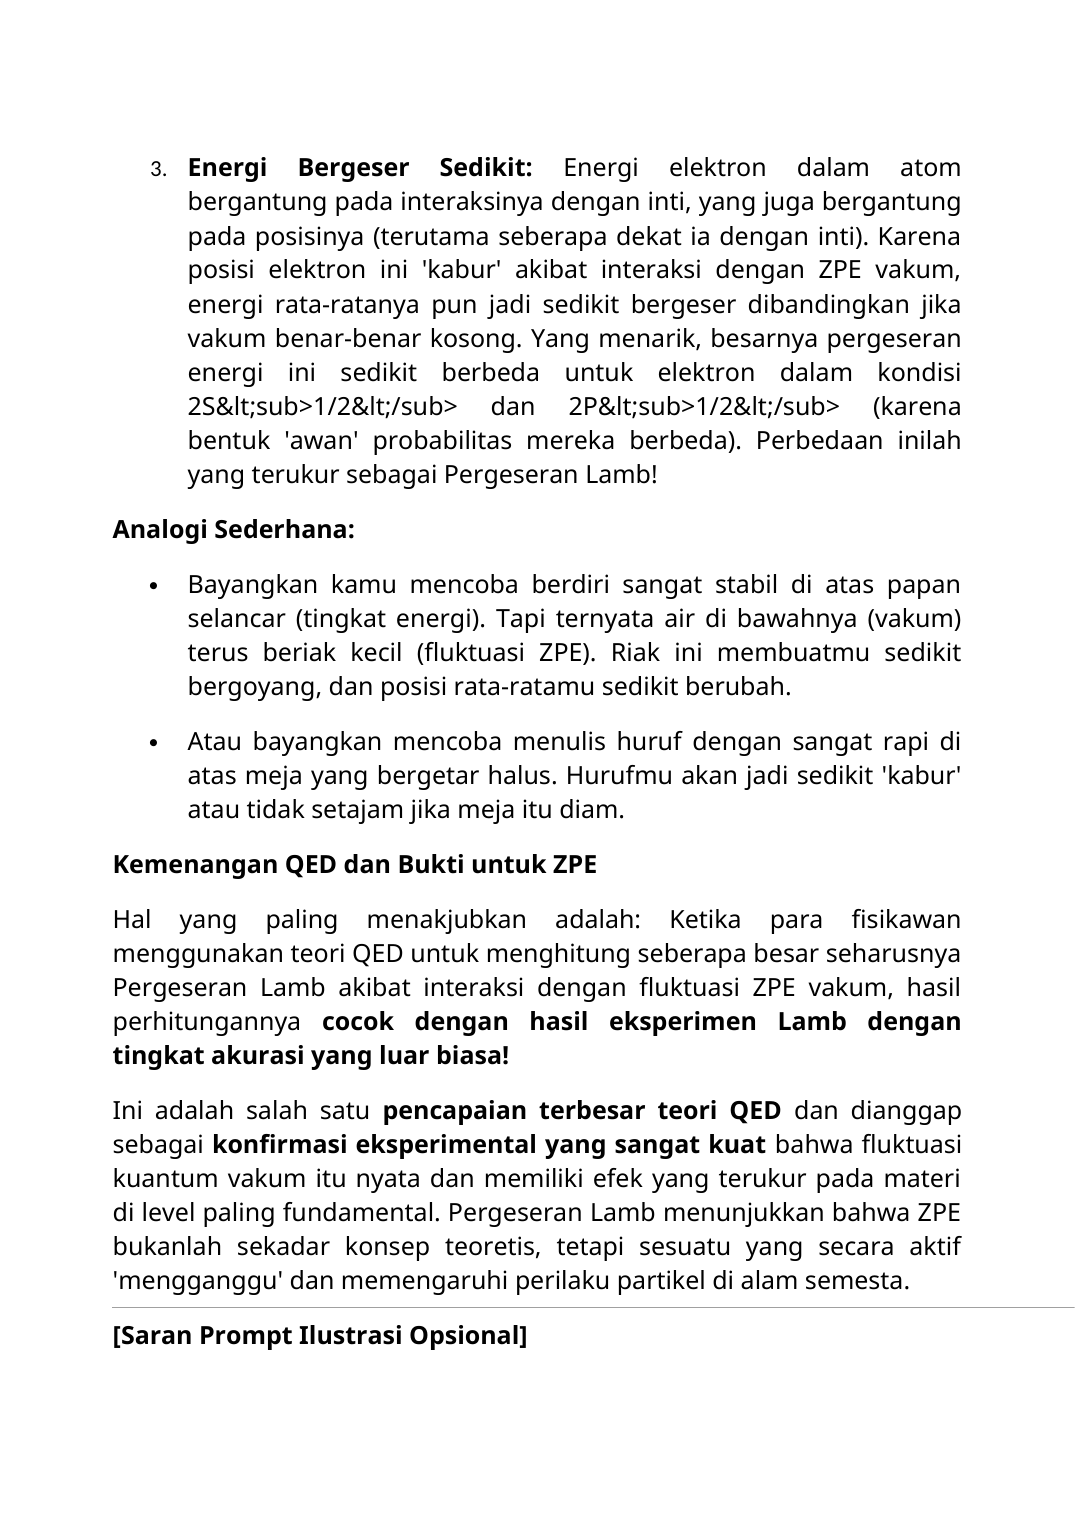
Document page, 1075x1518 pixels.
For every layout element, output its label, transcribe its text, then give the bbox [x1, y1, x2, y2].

text Ini adalah salah satu pencapaian terbesar teori QED dan dianggap sebagai konfirmasi eksperimental yang sangat kuat bahwa fluktuasi kuantum vakum itu nyata dan memiliki efek yang terukur pada materi di level paling fundamental. Pergeseran Lamb menunjukkan bahwa ZPE bukanlah sekadar konsep teoretis, tetapi sesuatu yang secara aktif 'mengganggu' dan memengaruhi perilaku partikel di alam semesta. [112, 1092, 962, 1297]
list Atau bayangkan mencoba menulis huruf dengan sangat rapi di atas meja yang bergetar halus. Hurufmu akan jadi sedikit 'kabur' atau tidak setajam jika meja itu diam. [150, 723, 962, 826]
list Bayangkan kamu mencoba berdiri sangat stabil di atas papan selancar (tingkat energi). Tapi ternyata air di bawahnya (vakum) terus beriak kecil (fluktuasi ZPE). Riak ini membuatmu sedikit bergoyang, dan posisi rata-ratamu sedikit berubah. [150, 566, 962, 703]
text Kemenangan QED dan Bukti untuk ZPE [112, 846, 962, 881]
text Analogi Sederhana: [112, 511, 962, 546]
list Energi Bergeser Sedikit: Energi elektron dalam atom bergantung pada interaksinya dengan inti, yang juga bergantung pada posisinya (terutama seberapa dekat ia dengan inti). Karena posisi elektron ini 'kabur' akibat interaksi dengan ZPE vakum, energi rata-ratanya pun jadi sedikit bergeser dibandingkan jika vakum benar-benar kosong. Yang menarik, besarnya pergeseran energi ini sedikit berbeda untuk elektron dalam kondisi 2S&lt;sub>1/2&lt;/sub> dan 2P&lt;sub>1/2&lt;/sub> (karena bentuk 'awan' probabilitas mereka berbeda). Perbedaan inilah yang terukur sebagai Pergeseran Lamb! [150, 150, 962, 491]
text Hal yang paling menakjubkan adalah: Ketika para fisikawan menggunakan teori QED untuk menghitung seberapa besar seharusnya Pergeseran Lamb akibat interaksi dengan fluktuasi ZPE vakum, hasil perhitungannya cocok dengan hasil eksperimen Lamb dengan tingkat akurasi yang luar biasa! [112, 901, 962, 1072]
text [Saran Prompt Ilustrasi Opsional] [112, 1318, 962, 1352]
